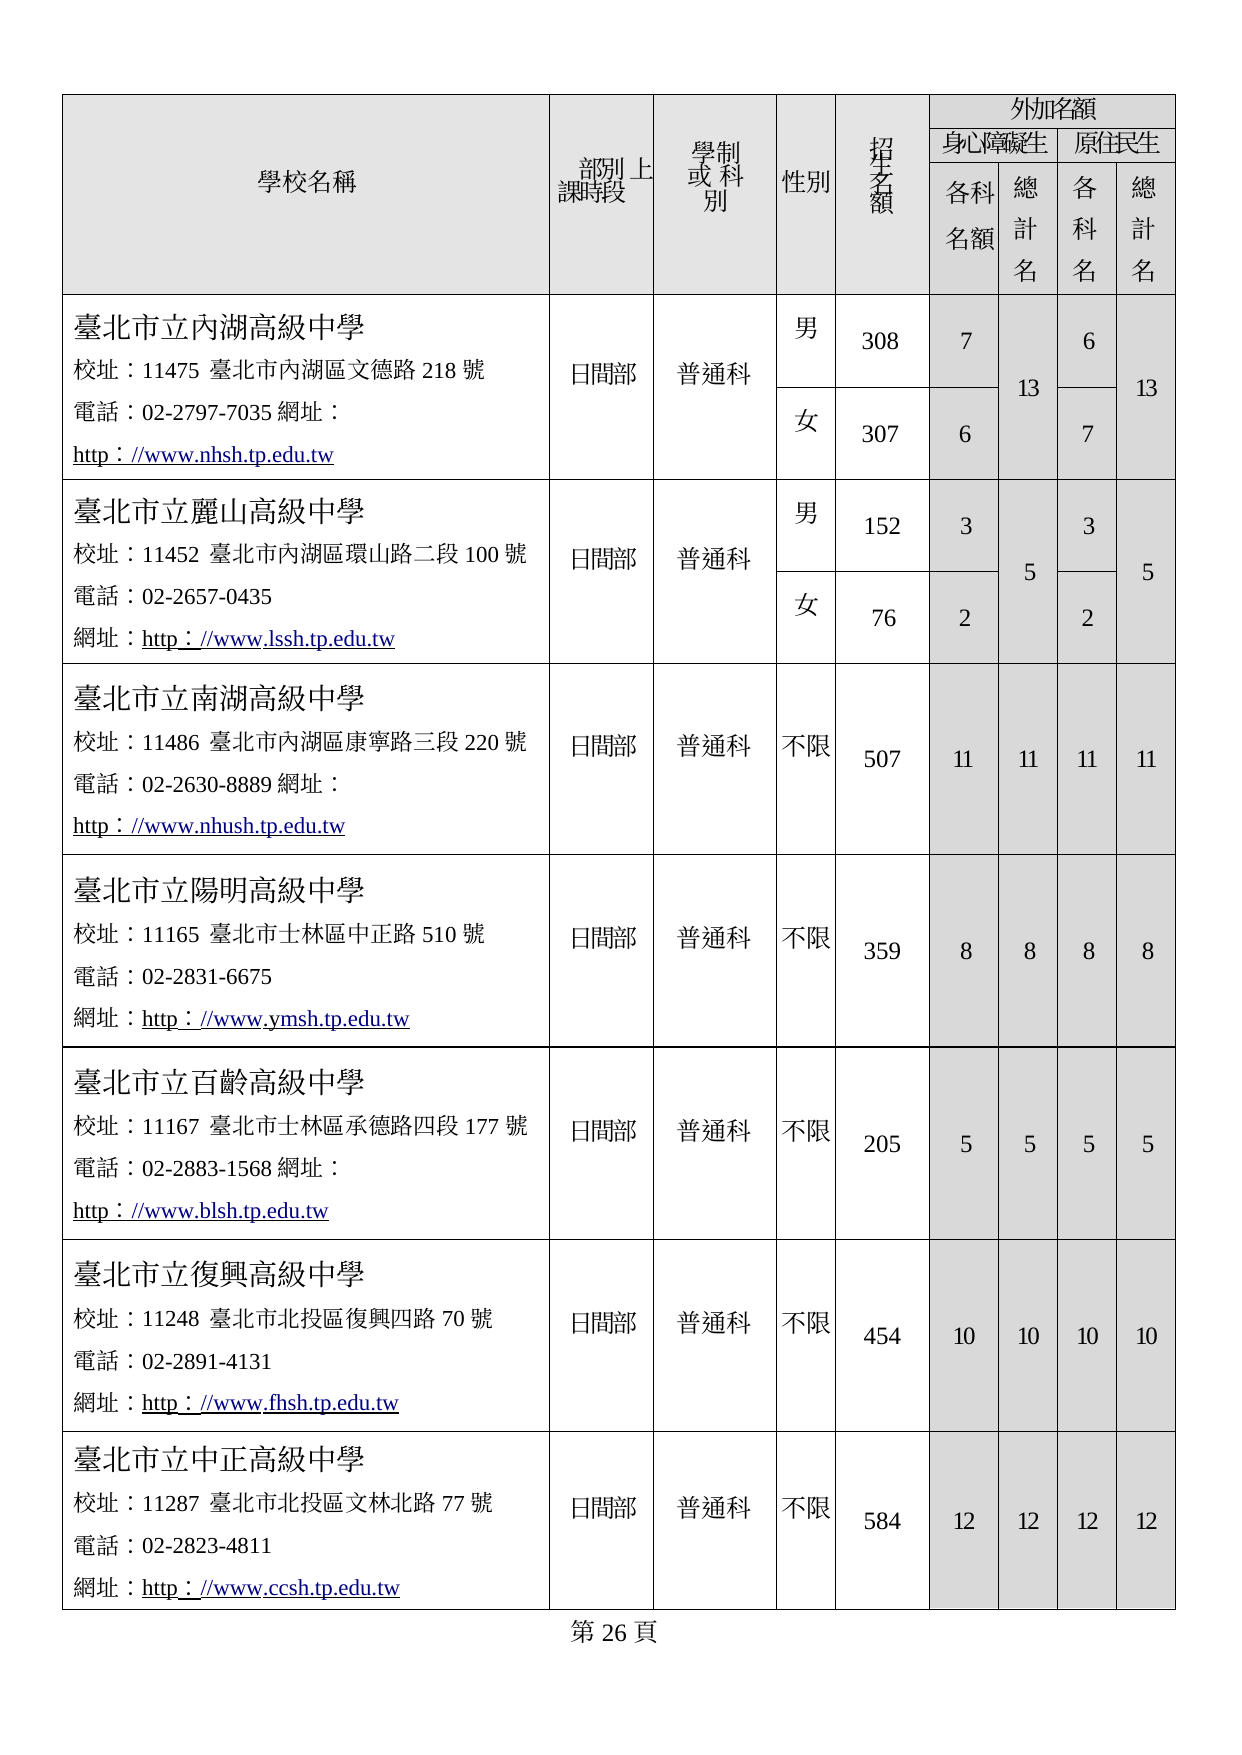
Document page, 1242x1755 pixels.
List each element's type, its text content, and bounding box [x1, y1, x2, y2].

table_cell 普通科 [654, 1048, 776, 1239]
table_cell 10 [930, 1240, 998, 1431]
table_cell 8 [999, 855, 1057, 1046]
table_cell 507 [836, 664, 929, 854]
table_cell 2 [930, 572, 998, 663]
table_cell 11 [930, 664, 998, 854]
table_cell 日間部 [550, 1240, 653, 1431]
table_cell 普通科 [654, 1432, 776, 1608]
table_cell 13 [999, 295, 1057, 479]
table_cell 12 [930, 1432, 998, 1608]
table_cell 3 [1058, 480, 1116, 571]
table_cell 不限 [777, 1048, 835, 1239]
table_cell 5 [930, 1048, 998, 1239]
table_cell 10 [1058, 1240, 1116, 1431]
table_header 部別 上課時段 [550, 95, 653, 294]
table_cell 152 [836, 480, 929, 571]
table_cell 臺北市立內湖高級中學 校址：11475 臺北市內湖區文德路 218 號 電話：02-2797-7035 網址：http：//www.nhsh.tp.edu.tw [63, 295, 549, 479]
table_cell 普通科 [654, 295, 776, 479]
table_cell 各科名額 [930, 163, 998, 294]
table_cell 5 [1058, 1048, 1116, 1239]
table_cell 5 [1117, 1048, 1175, 1239]
table_cell 原住民生 [1058, 129, 1175, 162]
table_cell 臺北市立麗山高級中學 校址：11452 臺北市內湖區環山路二段 100 號 電話：02-2657-0435 網址：http：//www.lssh.tp.edu.tw [63, 480, 549, 663]
table_header 性別 [777, 95, 835, 294]
table_cell 8 [930, 855, 998, 1046]
table_cell 10 [999, 1240, 1057, 1431]
table_cell 男 [777, 295, 835, 387]
table_cell 臺北市立中正高級中學 校址：11287 臺北市北投區文林北路 77 號 電話：02-2823-4811 網址：http：//www.ccsh.tp.edu.tw [63, 1432, 549, 1608]
table_header 學校名稱 [63, 95, 549, 294]
table_cell 307 [836, 388, 929, 479]
table_cell 日間部 [550, 855, 653, 1046]
table_cell 6 [930, 388, 998, 479]
table_cell 普通科 [654, 855, 776, 1046]
table_header 外加名額 [930, 95, 1175, 128]
table_cell 2 [1058, 572, 1116, 663]
table_cell 205 [836, 1048, 929, 1239]
table_cell 13 [1117, 295, 1175, 479]
table_cell 日間部 [550, 480, 653, 663]
table_cell 12 [1058, 1432, 1116, 1608]
table_cell 總計名額 [999, 163, 1057, 294]
table_cell 7 [1058, 388, 1116, 479]
table_cell 日間部 [550, 1048, 653, 1239]
table_cell 10 [1117, 1240, 1175, 1431]
table_cell 臺北市立陽明高級中學 校址：11165 臺北市士林區中正路 510 號 電話：02-2831-6675 網址：http：//www.ymsh.tp.edu.tw [63, 855, 549, 1046]
table_cell 日間部 [550, 664, 653, 854]
table_cell 3 [930, 480, 998, 571]
table_cell 11 [1058, 664, 1116, 854]
table_cell 總計名額 [1117, 163, 1175, 294]
table_cell 身心障礙生 [930, 129, 1057, 162]
table_cell 76 [836, 572, 929, 663]
table_cell 日間部 [550, 295, 653, 479]
table_cell 7 [930, 295, 998, 387]
table_header 招 生 名 額 [836, 95, 929, 294]
table_cell 普通科 [654, 480, 776, 663]
table_cell 11 [999, 664, 1057, 854]
table_cell 不限 [777, 664, 835, 854]
table_cell 8 [1117, 855, 1175, 1046]
table_cell 11 [1117, 664, 1175, 854]
table_cell 不限 [777, 855, 835, 1046]
table_cell 女 [777, 572, 835, 663]
table_cell 5 [999, 480, 1057, 663]
table_cell 5 [999, 1048, 1057, 1239]
table_cell 12 [1117, 1432, 1175, 1608]
table_cell 6 [1058, 295, 1116, 387]
table_header 學制 或 科別 [654, 95, 776, 294]
table_cell 308 [836, 295, 929, 387]
table_cell 臺北市立百齡高級中學 校址：11167 臺北市士林區承德路四段 177 號 電話：02-2883-1568 網址：http：//www.blsh.tp.edu.tw [63, 1048, 549, 1239]
table_cell 12 [999, 1432, 1057, 1608]
table_cell 女 [777, 388, 835, 479]
table_cell 日間部 [550, 1432, 653, 1608]
table_cell 普通科 [654, 1240, 776, 1431]
table_cell 男 [777, 480, 835, 571]
table_cell 臺北市立復興高級中學 校址：11248 臺北市北投區復興四路 70 號 電話：02-2891-4131 網址：http：//www.fhsh.tp.edu.tw [63, 1240, 549, 1431]
table_cell 普通科 [654, 664, 776, 854]
table_cell 8 [1058, 855, 1116, 1046]
table_cell 5 [1117, 480, 1175, 663]
table_cell 359 [836, 855, 929, 1046]
table_cell 臺北市立南湖高級中學 校址：11486 臺北市內湖區康寧路三段 220 號 電話：02-2630-8889 網址：http：//www.nhush.tp.edu.tw [63, 664, 549, 854]
table_cell 各科名額 [1058, 163, 1116, 294]
table_cell 不限 [777, 1432, 835, 1608]
table_cell 不限 [777, 1240, 835, 1431]
table_cell 454 [836, 1240, 929, 1431]
table_cell 584 [836, 1432, 929, 1608]
